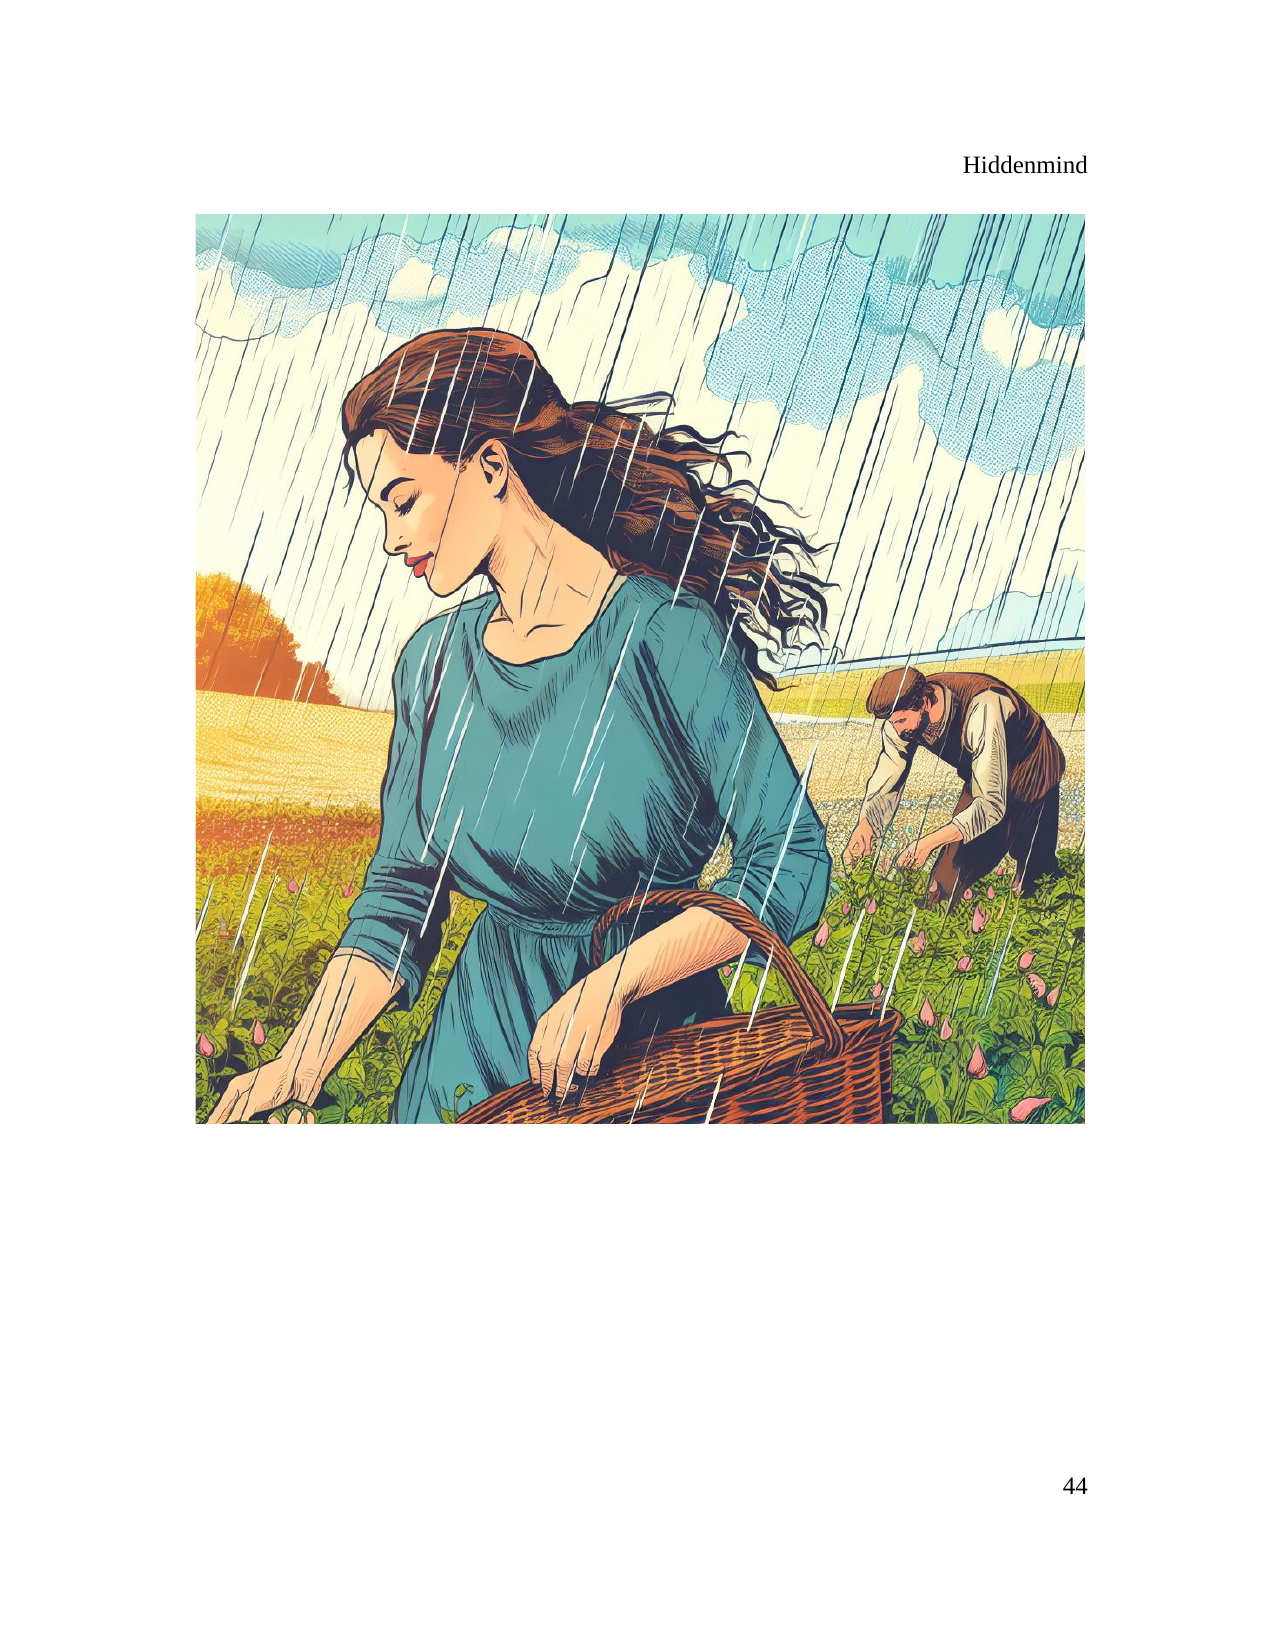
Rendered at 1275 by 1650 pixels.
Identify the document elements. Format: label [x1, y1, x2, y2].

picture [195, 214, 1085, 1124]
